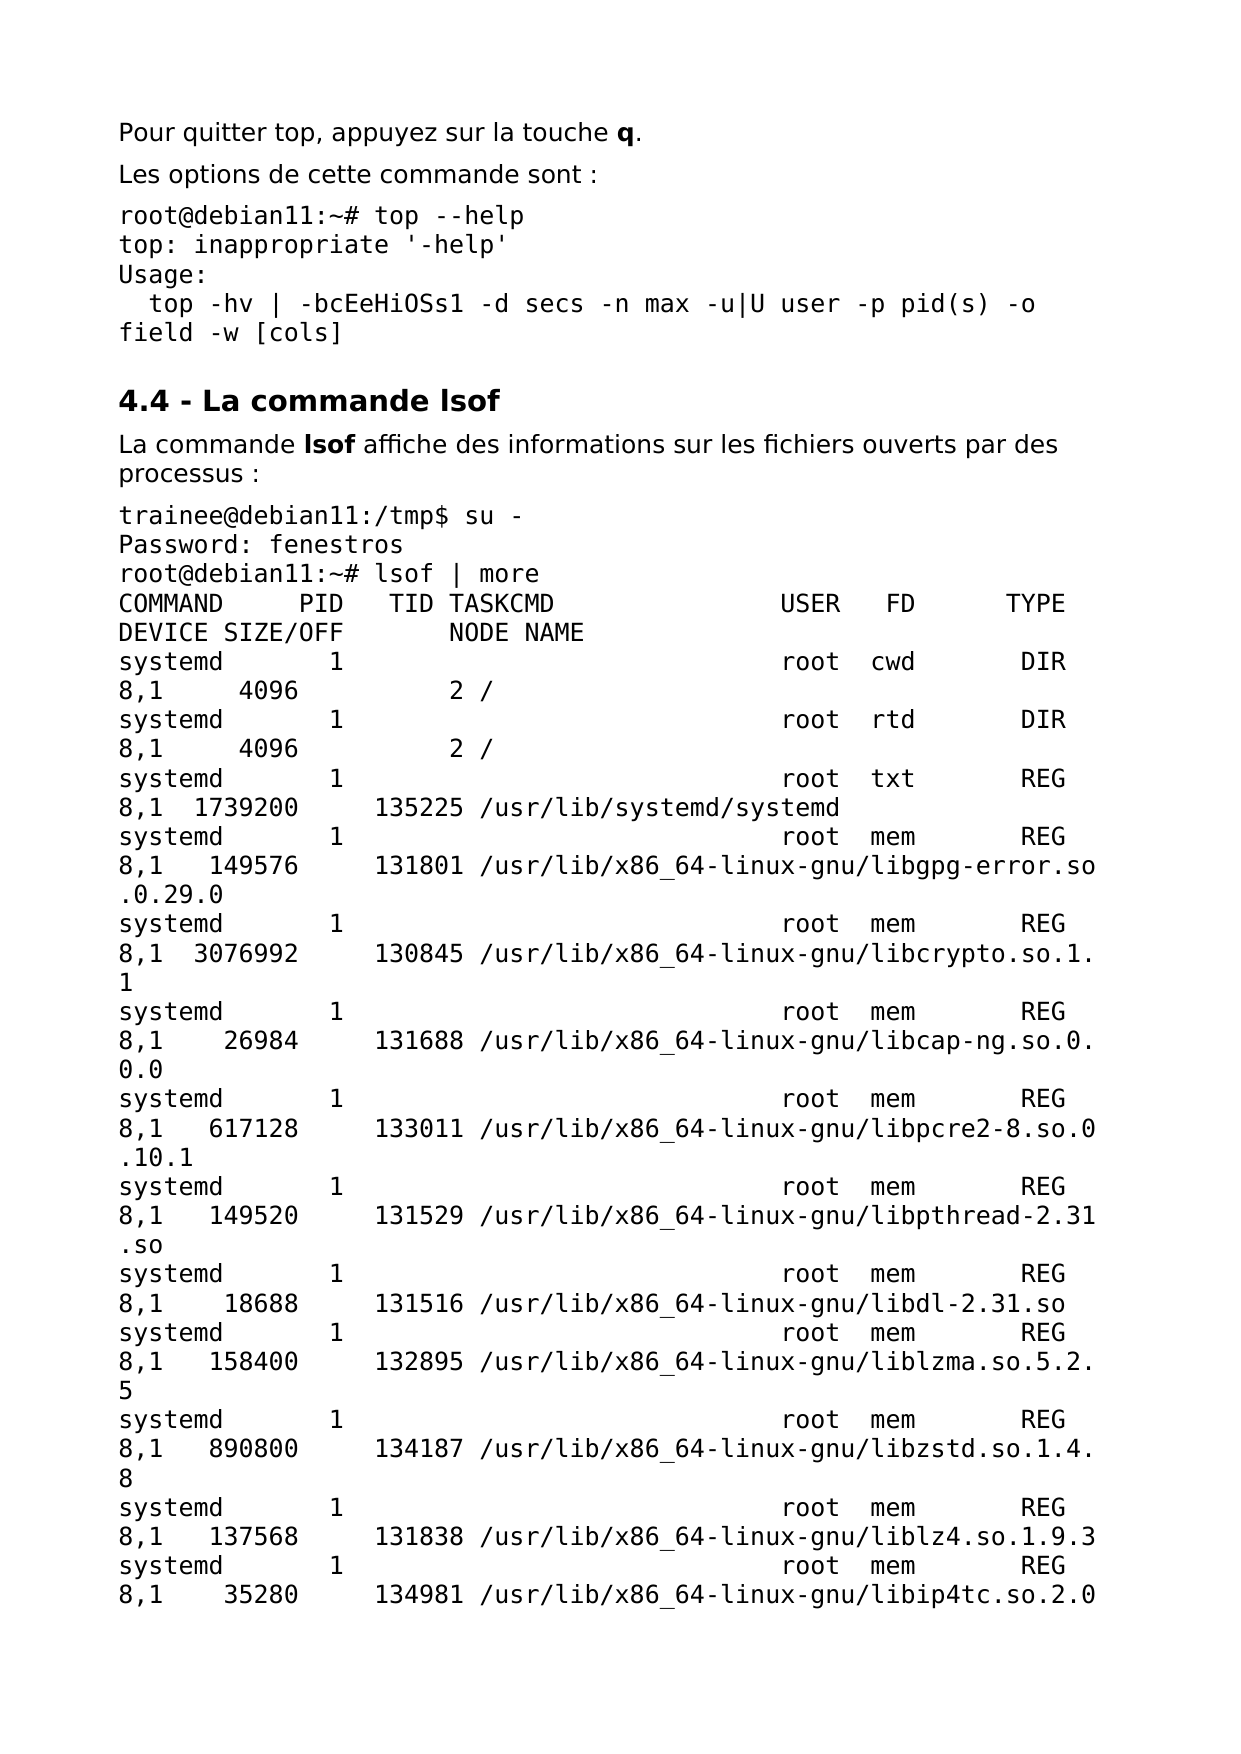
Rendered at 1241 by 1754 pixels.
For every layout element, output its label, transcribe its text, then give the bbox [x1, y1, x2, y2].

text root@debian11:~# top --help top: inappropriate '-help' Usage: top -hv | -bcEeHiOSs1 -d secs -n max -u|U user -p pid(s) -o field -w [cols] [118, 201, 1122, 347]
text trainee@debian11:/tmp$ su - Password: fenestros root@debian11:~# lsof | more COMMAND PID TID TASKCMD USER FD TYPE DEVICE SIZE/OFF NODE NAME systemd 1 root cwd DIR 8,1 4096 2 / systemd 1 root rtd DIR 8,1 4096 2 / systemd 1 root txt REG 8,1 1739200 135225 /usr/lib/systemd/systemd systemd 1 root mem REG 8,1 149576 131801 /usr/lib/x86_64-linux-gnu/libgpg-error.so .0.29.0 systemd 1 root mem REG 8,1 3076992 130845 /usr/lib/x86_64-linux-gnu/libcrypto.so.1. 1 systemd 1 root mem REG 8,1 26984 131688 /usr/lib/x86_64-linux-gnu/libcap-ng.so.0. 0.0 systemd 1 root mem REG 8,1 617128 133011 /usr/lib/x86_64-linux-gnu/libpcre2-8.so.0 .10.1 systemd 1 root mem REG 8,1 149520 131529 /usr/lib/x86_64-linux-gnu/libpthread-2.31 .so systemd 1 root mem REG 8,1 18688 131516 /usr/lib/x86_64-linux-gnu/libdl-2.31.so systemd 1 root mem REG 8,1 158400 132895 /usr/lib/x86_64-linux-gnu/liblzma.so.5.2. 5 systemd 1 root mem REG 8,1 890800 134187 /usr/lib/x86_64-linux-gnu/libzstd.so.1.4. 8 systemd 1 root mem REG 8,1 137568 131838 /usr/lib/x86_64-linux-gnu/liblz4.so.1.9.3 systemd 1 root mem REG 8,1 35280 134981 /usr/lib/x86_64-linux-gnu/libip4tc.so.2.0 [118, 501, 1122, 1610]
text La commande lsof affiche des informations sur les fichiers ouverts par des processus : [118, 431, 1122, 489]
subtitle 4.4 - La commande lsof [118, 384, 1122, 418]
text Pour quitter top, appuyez sur la touche q. [118, 118, 1122, 147]
text Les options de cette commande sont : [118, 160, 1122, 189]
